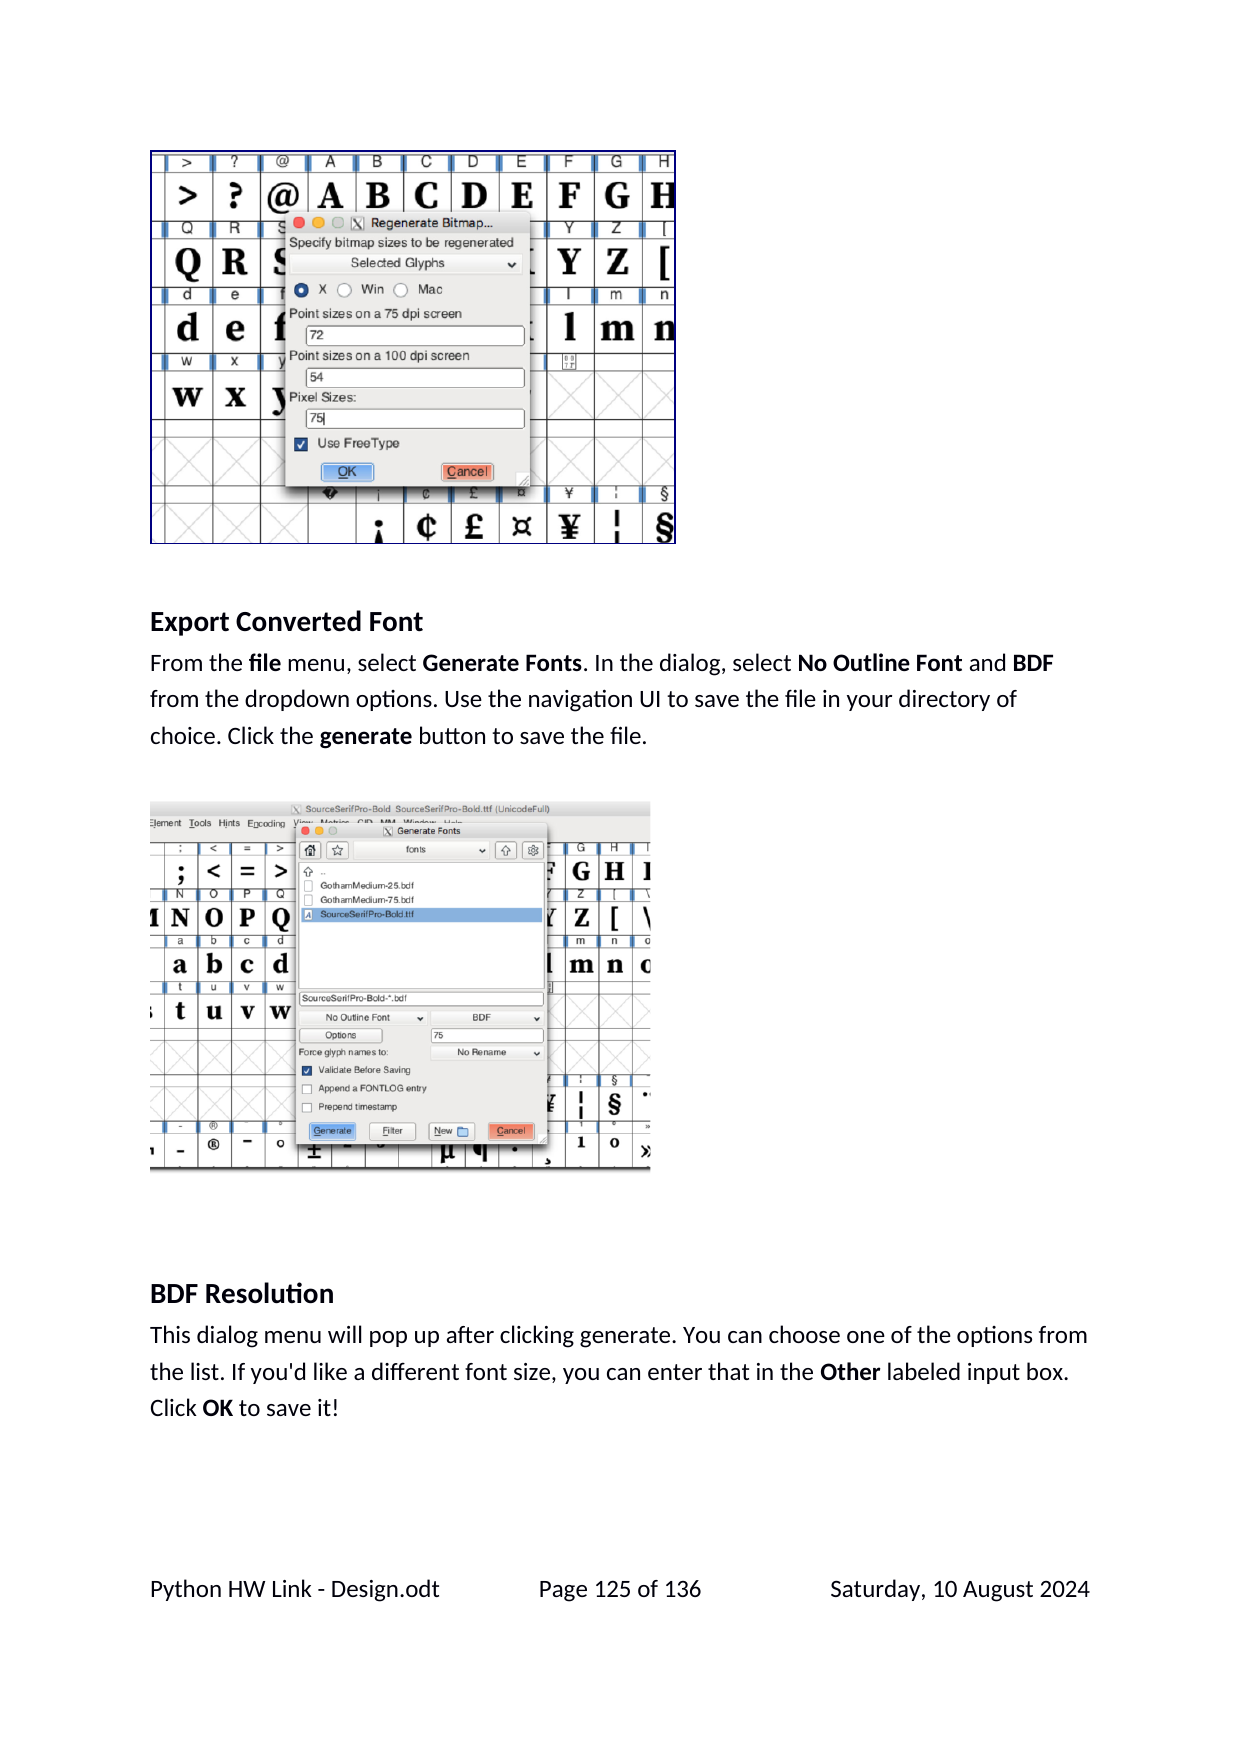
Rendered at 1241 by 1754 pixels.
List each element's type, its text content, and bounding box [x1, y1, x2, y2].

subtitle Export Converted Font [150, 603, 1090, 638]
text From the file menu, select Generate Fonts. In the dialog, select No Outline Font and BDF from the dropdown options. Use the navigation UI to save the file in your directory of choice. Click the generate button to save the file. [150, 647, 1090, 750]
text This dialog menu will pop up after clicking generate. You can choose one of the options from the list. If you'd like a different font size, you can enter that in the Other labeled input box. Click OK to save it! [150, 1319, 1090, 1423]
picture [150, 801, 651, 1177]
picture [152, 152, 674, 543]
subtitle BDF Resolution [150, 1275, 1090, 1311]
